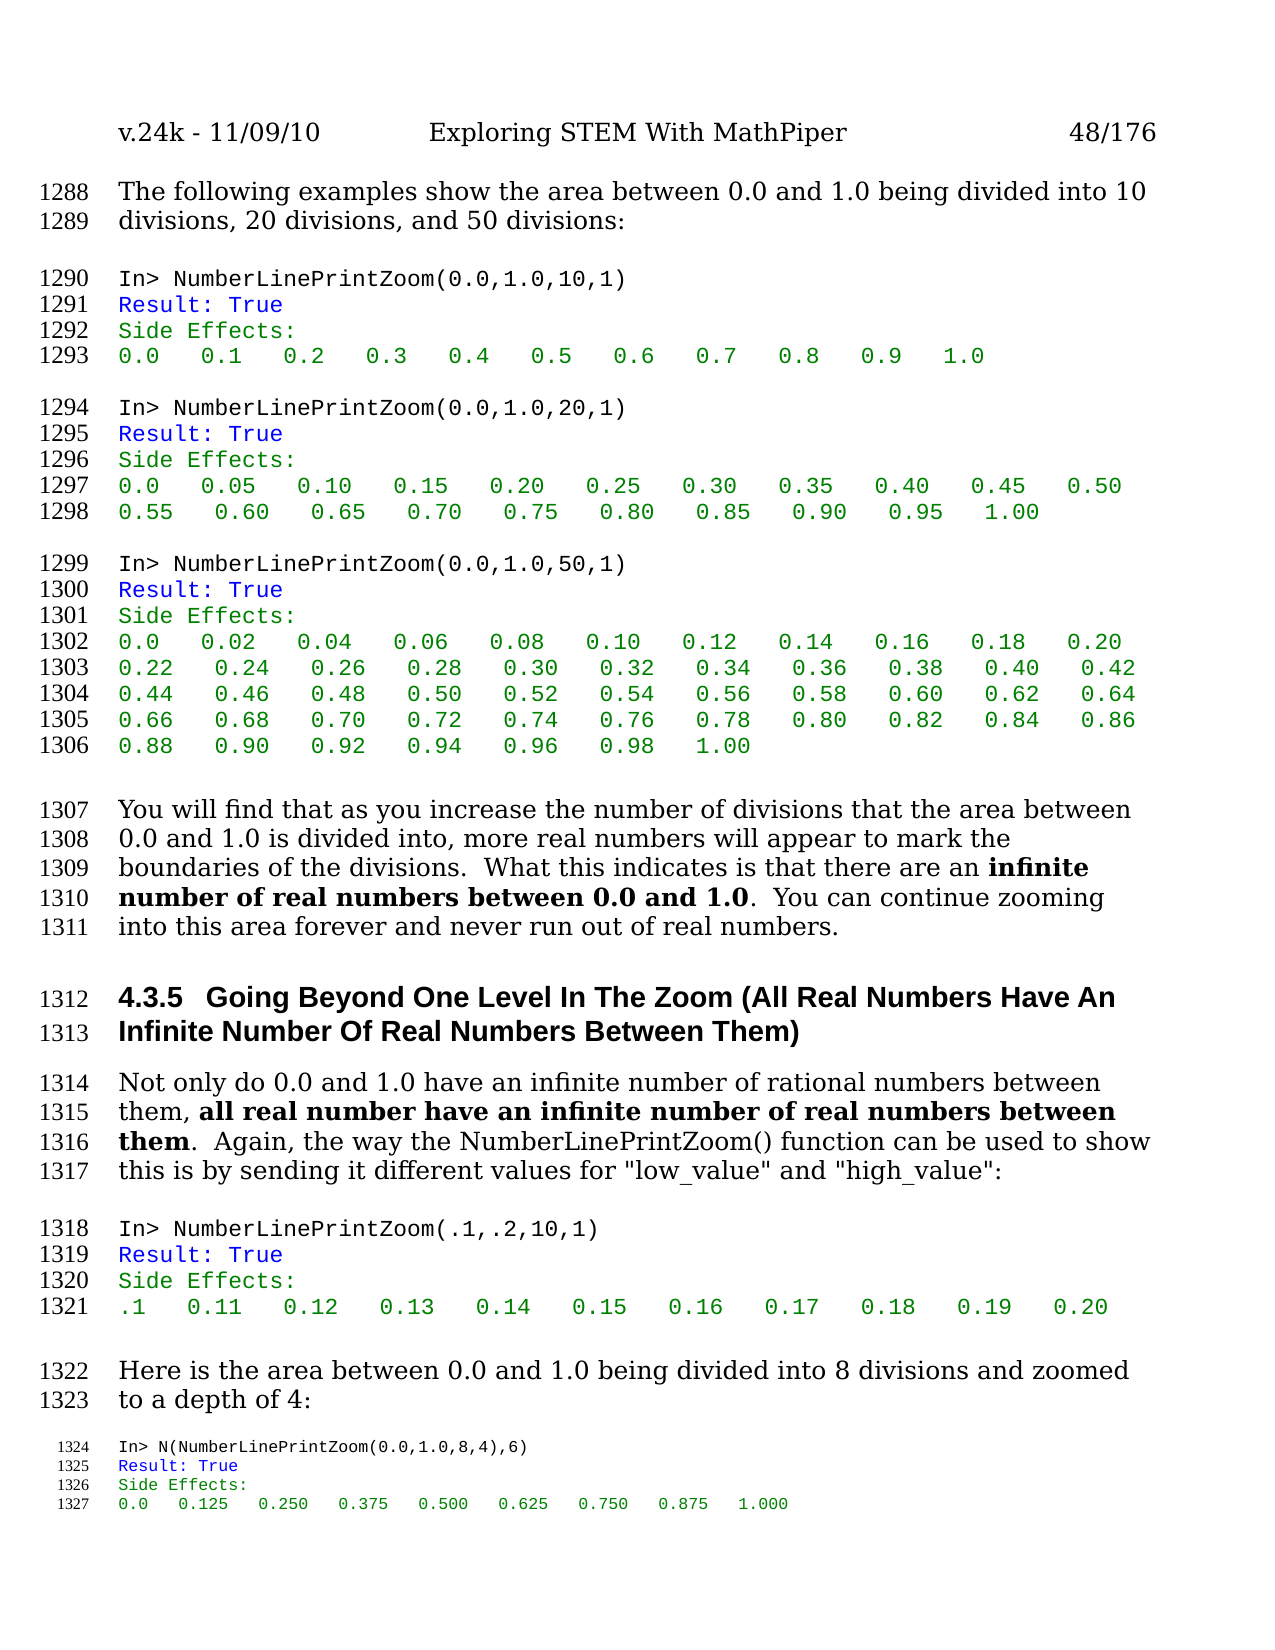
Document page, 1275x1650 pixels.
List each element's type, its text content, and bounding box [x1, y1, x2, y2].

text Here is the area between 0.0 and 1.0 being divided into 8 divisions and zoomed to a depth of 4: [118, 1356, 1157, 1414]
text 0.0 0.125 0.250 0.375 0.500 0.625 0.750 0.875 1.000 [118, 1496, 1157, 1514]
text 0.0 0.02 0.04 0.06 0.08 0.10 0.12 0.14 0.16 0.18 0.20 0.22 0.24 0.26 0.28 0.30 0.32 0.34 0.36 0.38 0.40 0.42 0.44 0.46 0.48 0.50 0.52 0.54 0.56 0.58 0.60 0.62 0.64 0.66 0.68 0.70 0.72 0.74 0.76 0.78 0.80 0.82 0.84 0.86 0.88 0.90 0.92 0.94 0.96 0.98 1.00 [118, 630, 1157, 760]
text 0.0 0.1 0.2 0.3 0.4 0.5 0.6 0.7 0.8 0.9 1.0 [118, 345, 1157, 371]
text Side Effects: [118, 449, 1157, 474]
text .1 0.11 0.12 0.13 0.14 0.15 0.16 0.17 0.18 0.19 0.20 [118, 1295, 1157, 1321]
text In> NumberLinePrintZoom(0.0,1.0,20,1) [118, 397, 1157, 423]
text Result: True [118, 578, 1157, 604]
text The following examples show the area between 0.0 and 1.0 being divided into 10 divisions, 20 divisions, and 50 divisions: [118, 177, 1157, 235]
text Result: True [118, 1458, 1157, 1477]
text You will find that as you increase the number of divisions that the area between 0.0 and 1.0 is divided into, more real numbers will appear to mark the boundaries of the divisions. What this indicates is that there are an infinite number of real numbers between 0.0 and 1.0. You can continue zooming into this area forever and never run out of real numbers. [118, 795, 1157, 941]
text Result: True [118, 423, 1157, 449]
text Not only do 0.0 and 1.0 have an infinite number of rational numbers between them, all real number have an infinite number of real numbers between them. Again, the way the NumberLinePrintZoom() function can be used to show this is by sending it different values for "low_value" and "high_value": [118, 1068, 1157, 1185]
text 0.0 0.05 0.10 0.15 0.20 0.25 0.30 0.35 0.40 0.45 0.50 0.55 0.60 0.65 0.70 0.75 0.80 0.85 0.90 0.95 1.00 [118, 474, 1157, 526]
text In> N(NumberLinePrintZoom(0.0,1.0,8,4),6) [118, 1439, 1157, 1458]
text In> NumberLinePrintZoom(0.0,1.0,50,1) [118, 552, 1157, 578]
subtitle Going Beyond One Level In The Zoom (All Real Numbers Have An Infinite Number Of Real Numbers Between Them) [118, 980, 1157, 1047]
text Side Effects: [118, 319, 1157, 345]
text Result: True [118, 1243, 1157, 1269]
text Result: True [118, 293, 1157, 319]
text In> NumberLinePrintZoom(0.0,1.0,10,1) [118, 267, 1157, 293]
text Side Effects: [118, 1477, 1157, 1496]
text Side Effects: [118, 604, 1157, 630]
text In> NumberLinePrintZoom(.1,.2,10,1) [118, 1217, 1157, 1243]
text Side Effects: [118, 1269, 1157, 1295]
